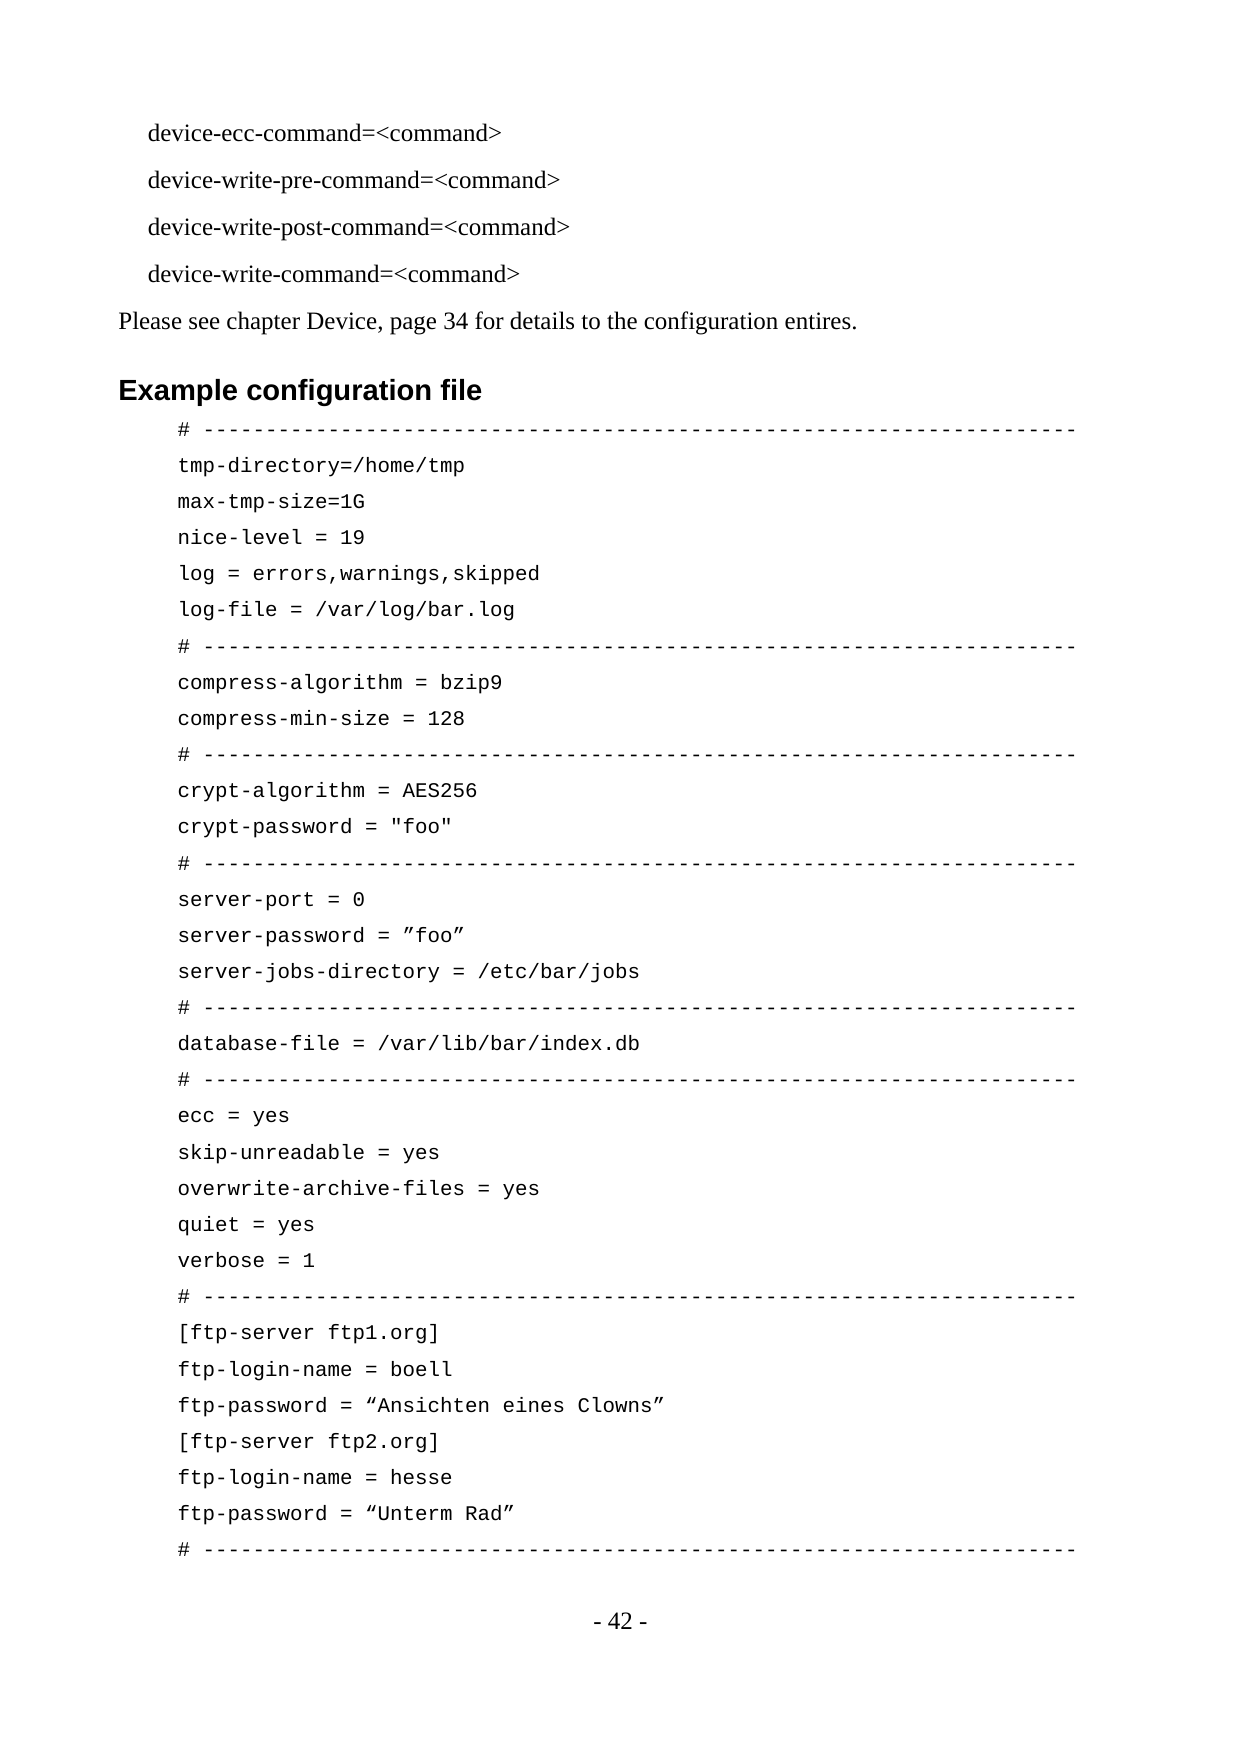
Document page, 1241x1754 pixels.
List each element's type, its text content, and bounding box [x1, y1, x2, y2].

text nice-level = 19 [177, 527, 1122, 551]
text # ---------------------------------------------------------------------- [177, 997, 1122, 1021]
text # ---------------------------------------------------------------------- [177, 1539, 1122, 1563]
text overwrite-archive-files = yes [177, 1178, 1122, 1201]
text ftp-login-name = hesse [177, 1467, 1122, 1491]
text # ---------------------------------------------------------------------- [177, 419, 1122, 442]
text ftp-login-name = boell [177, 1358, 1122, 1382]
text log-file = /var/log/bar.log [177, 599, 1122, 623]
text # ---------------------------------------------------------------------- [177, 636, 1122, 659]
text ecc = yes [177, 1106, 1122, 1129]
text [ftp-server ftp2.org] [177, 1431, 1122, 1454]
text server-password = ”foo” [177, 925, 1122, 948]
text compress-min-size = 128 [177, 708, 1122, 732]
text max-tmp-size=1G [177, 491, 1122, 515]
text [ftp-server ftp1.org] [177, 1322, 1122, 1346]
text device-write-pre-command=<command> [148, 165, 1122, 194]
text tmp-directory=/home/tmp [177, 455, 1122, 478]
text compress-algorithm = bzip9 [177, 672, 1122, 695]
text device-write-command=<command> [148, 259, 1122, 288]
text ftp-password = “Ansichten eines Clowns” [177, 1395, 1122, 1418]
text # ---------------------------------------------------------------------- [177, 1069, 1122, 1093]
text # ---------------------------------------------------------------------- [177, 744, 1122, 768]
text # ---------------------------------------------------------------------- [177, 1286, 1122, 1310]
text server-jobs-directory = /etc/bar/jobs [177, 961, 1122, 984]
text database-file = /var/lib/bar/index.db [177, 1033, 1122, 1057]
text # ---------------------------------------------------------------------- [177, 852, 1122, 876]
text verbose = 1 [177, 1250, 1122, 1274]
text ftp-password = “Unterm Rad” [177, 1503, 1122, 1527]
text skip-unreadable = yes [177, 1142, 1122, 1165]
text crypt-password = "foo" [177, 816, 1122, 840]
text server-port = 0 [177, 889, 1122, 912]
text device-ecc-command=<command> [148, 118, 1122, 147]
text log = errors,warnings,skipped [177, 563, 1122, 587]
subtitle Example configuration file [118, 373, 1122, 406]
text crypt-algorithm = AES256 [177, 780, 1122, 804]
text Please see chapter Device, page 34 for details to the configuration entires. [118, 306, 1122, 335]
text quiet = yes [177, 1214, 1122, 1238]
text device-write-post-command=<command> [148, 212, 1122, 241]
